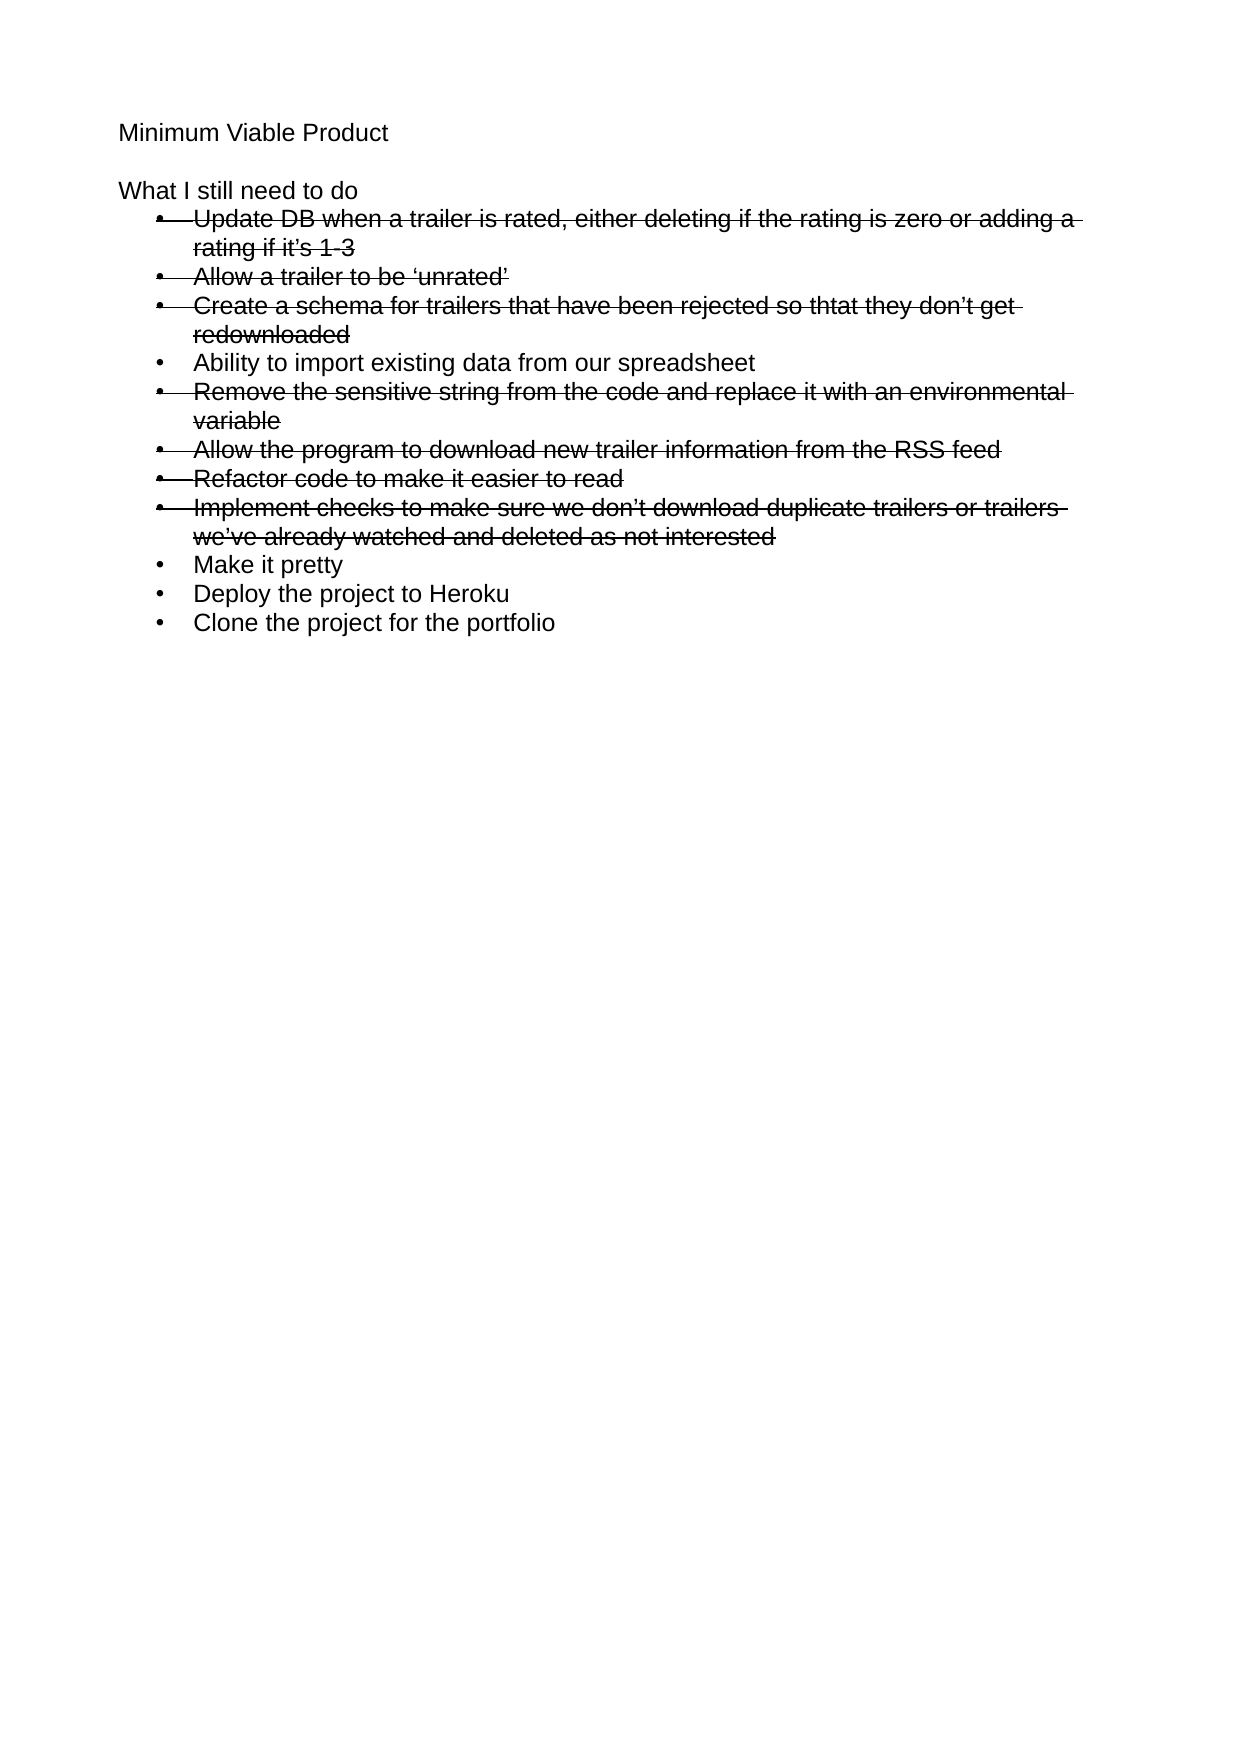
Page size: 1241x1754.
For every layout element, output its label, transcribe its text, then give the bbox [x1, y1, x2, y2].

list Refactor code to make it easier to read [156, 464, 1122, 493]
list Allow a trailer to be ‘unrated’ [156, 262, 1122, 291]
list Make it pretty [156, 550, 1122, 579]
list Implement checks to make sure we don’t download duplicate trailers or trailers we’ve already watched and deleted as not interested [156, 493, 1122, 550]
text What I still need to do [118, 176, 1122, 204]
list Update DB when a trailer is rated, either deleting if the rating is zero or adding a rating if it’s 1-3 [156, 204, 1122, 262]
list Clone the project for the portfolio [156, 608, 1122, 637]
list Ability to import existing data from our spreadsheet [156, 348, 1122, 377]
list Remove the sensitive string from the code and replace it with an environmental variable [156, 377, 1122, 435]
list Allow the program to download new trailer information from the RSS feed [156, 435, 1122, 464]
list Deploy the project to Heroku [156, 579, 1122, 608]
text Minimum Viable Product [118, 118, 1122, 147]
list Create a schema for trailers that have been rejected so thtat they don’t get redownloaded [156, 291, 1122, 348]
